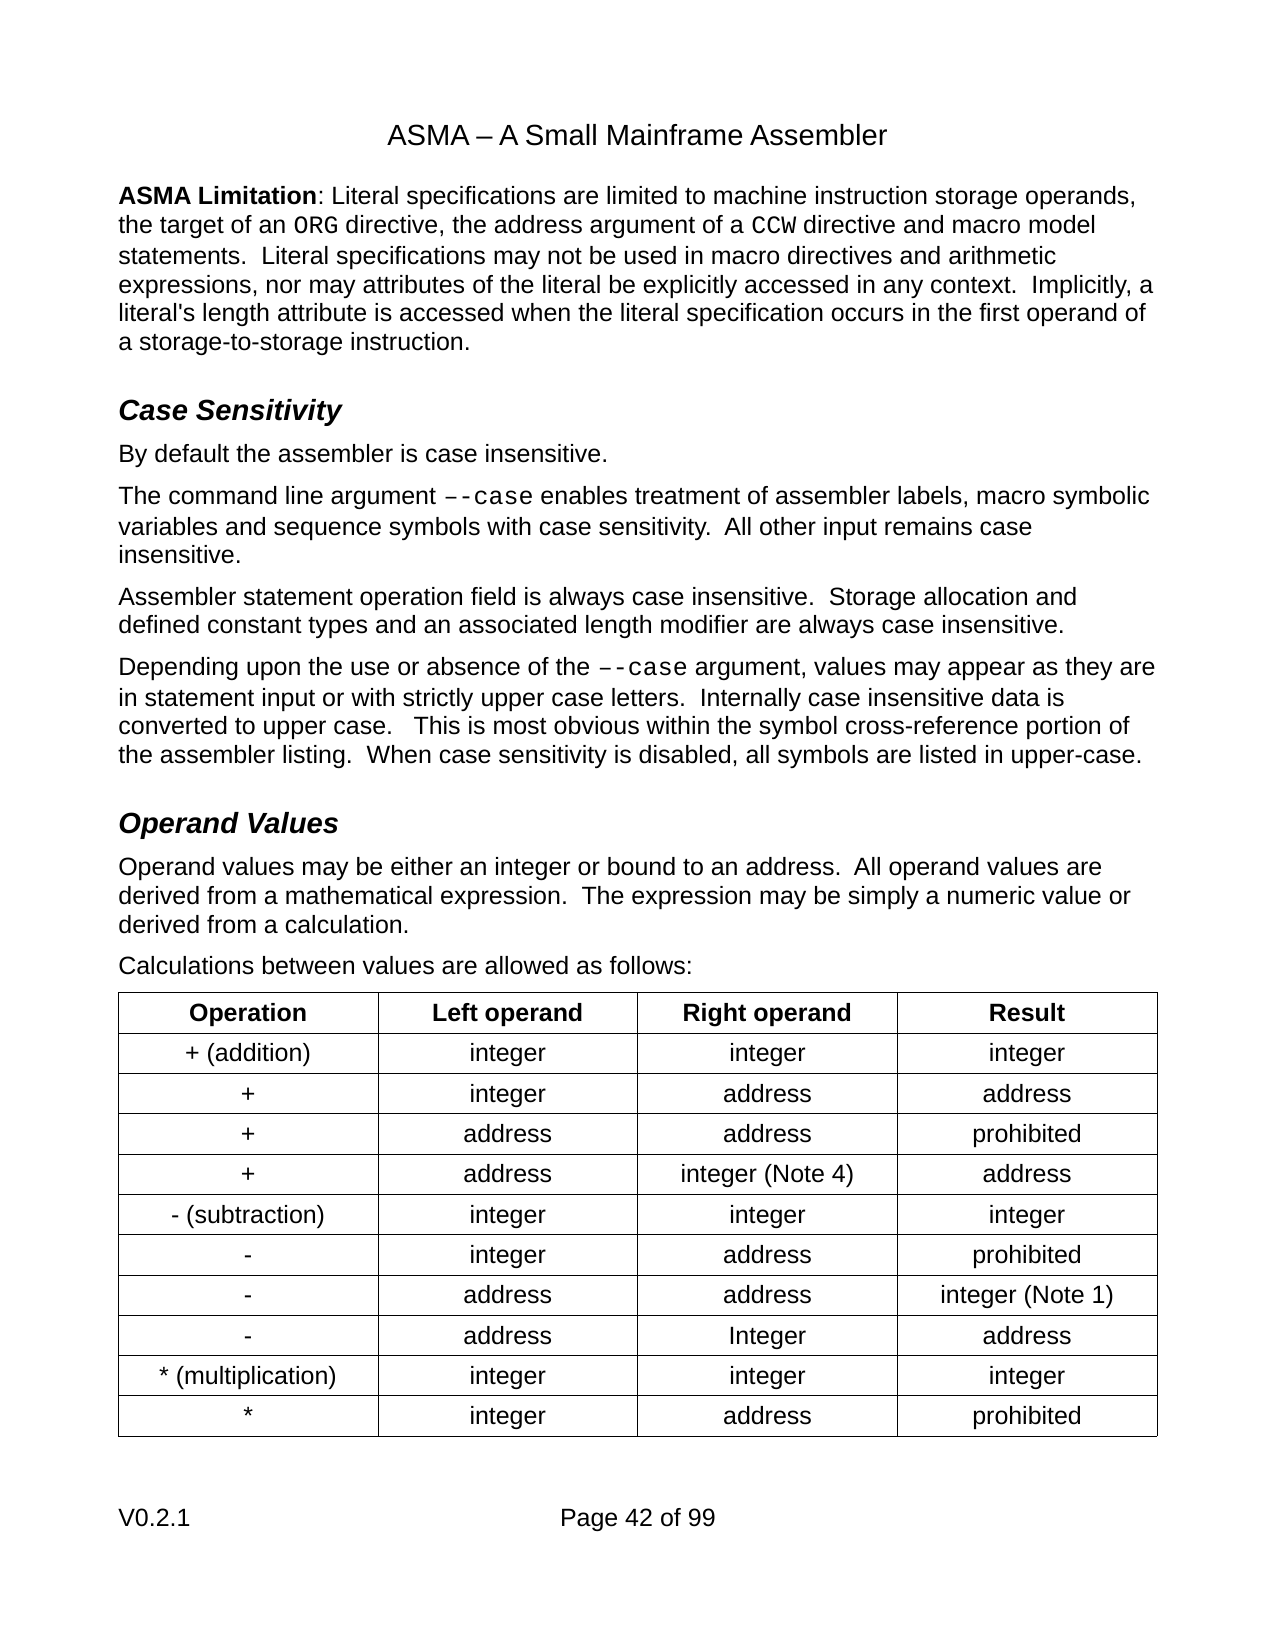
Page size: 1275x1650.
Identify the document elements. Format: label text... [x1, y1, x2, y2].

table_cell integer [898, 1195, 1157, 1234]
table_cell address [898, 1074, 1157, 1113]
table_cell + [119, 1155, 378, 1194]
text Assembler statement operation field is always case insensitive. Storage allocation and defined constant types and an associated length modifier are always case insensitive. [118, 582, 1157, 639]
table_cell integer [379, 1034, 637, 1073]
table_cell address [638, 1074, 897, 1113]
table_header Operation [119, 993, 378, 1033]
table_cell Integer [638, 1316, 897, 1355]
table_cell integer (Note 4) [638, 1155, 897, 1194]
table_header Left operand [379, 993, 637, 1033]
text Depending upon the use or absence of the –-case argument, values may appear as they are in statement input or with strictly upper case letters. Internally case insensitive data is converted to upper case. This is most obvious within the symbol cross-reference portion of the assembler listing. When case sensitivity is disabled, all symbols are listed in upper-case. [118, 652, 1157, 769]
table_cell integer [898, 1034, 1157, 1073]
table_cell prohibited [898, 1114, 1157, 1153]
table_cell integer [898, 1356, 1157, 1395]
table_header Result [898, 993, 1157, 1033]
table_cell - [119, 1235, 378, 1274]
table_cell address [379, 1114, 637, 1153]
table_cell - [119, 1276, 378, 1315]
subtitle Operand Values [118, 806, 1157, 840]
table_cell address [379, 1276, 637, 1315]
table_cell integer [379, 1235, 637, 1274]
table_cell + [119, 1074, 378, 1113]
table_cell address [638, 1396, 897, 1436]
table_cell + [119, 1114, 378, 1153]
table_cell integer [379, 1074, 637, 1113]
text ASMA Limitation: Literal specifications are limited to machine instruction storage operands, the target of an ORG directive, the address argument of a CCW directive and macro model statements. Literal specifications may not be used in macro directives and arithmetic expressions, nor may attributes of the literal be explicitly accessed in any context. Implicitly, a literal's length attribute is accessed when the literal specification occurs in the first operand of a storage-to-storage instruction. [118, 181, 1157, 356]
text By default the assembler is case insensitive. [118, 439, 1157, 468]
table_cell address [379, 1316, 637, 1355]
table_cell address [898, 1316, 1157, 1355]
subtitle Case Sensitivity [118, 393, 1157, 427]
table_cell address [638, 1235, 897, 1274]
table_cell integer [638, 1195, 897, 1234]
table_cell * (multiplication) [119, 1356, 378, 1395]
table_cell prohibited [898, 1235, 1157, 1274]
table_cell integer [379, 1195, 637, 1234]
text The command line argument –-case enables treatment of assembler labels, macro symbolic variables and sequence symbols with case sensitivity. All other input remains case insensitive. [118, 481, 1157, 569]
table_cell address [638, 1114, 897, 1153]
table_cell address [379, 1155, 637, 1194]
table_cell prohibited [898, 1396, 1157, 1436]
table_cell address [898, 1155, 1157, 1194]
table_cell integer [379, 1396, 637, 1436]
table_cell integer [379, 1356, 637, 1395]
table_cell address [638, 1276, 897, 1315]
text Operand values may be either an integer or bound to an address. All operand values are derived from a mathematical expression. The expression may be simply a numeric value or derived from a calculation. [118, 852, 1157, 938]
table_cell - [119, 1316, 378, 1355]
text Calculations between values are allowed as follows: [118, 951, 1157, 980]
table_cell integer [638, 1356, 897, 1395]
table_cell - (subtraction) [119, 1195, 378, 1234]
table_header Right operand [638, 993, 897, 1033]
table_cell * [119, 1396, 378, 1436]
table_cell integer [638, 1034, 897, 1073]
table_cell + (addition) [119, 1034, 378, 1073]
table_cell integer (Note 1) [898, 1276, 1157, 1315]
